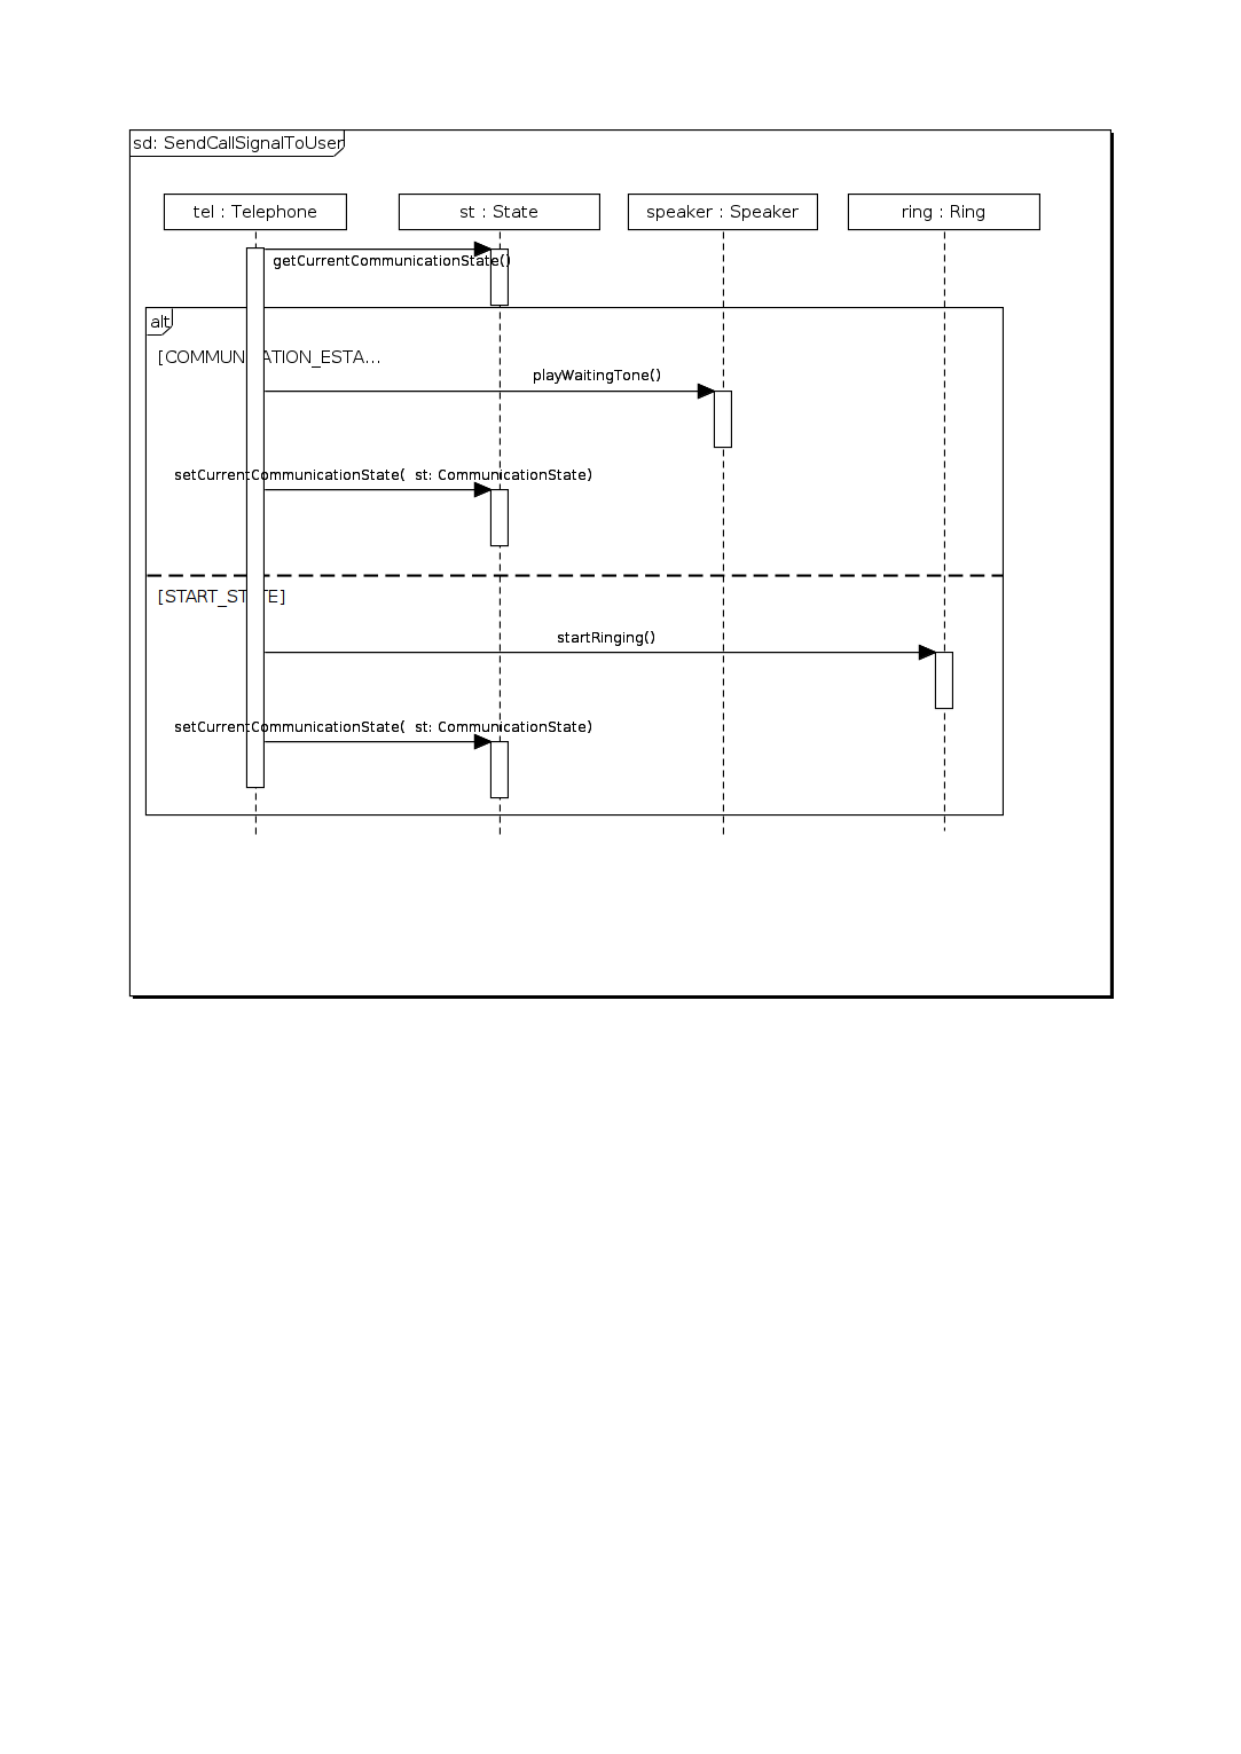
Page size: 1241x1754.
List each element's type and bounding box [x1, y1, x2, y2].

picture [118, 118, 1123, 1008]
